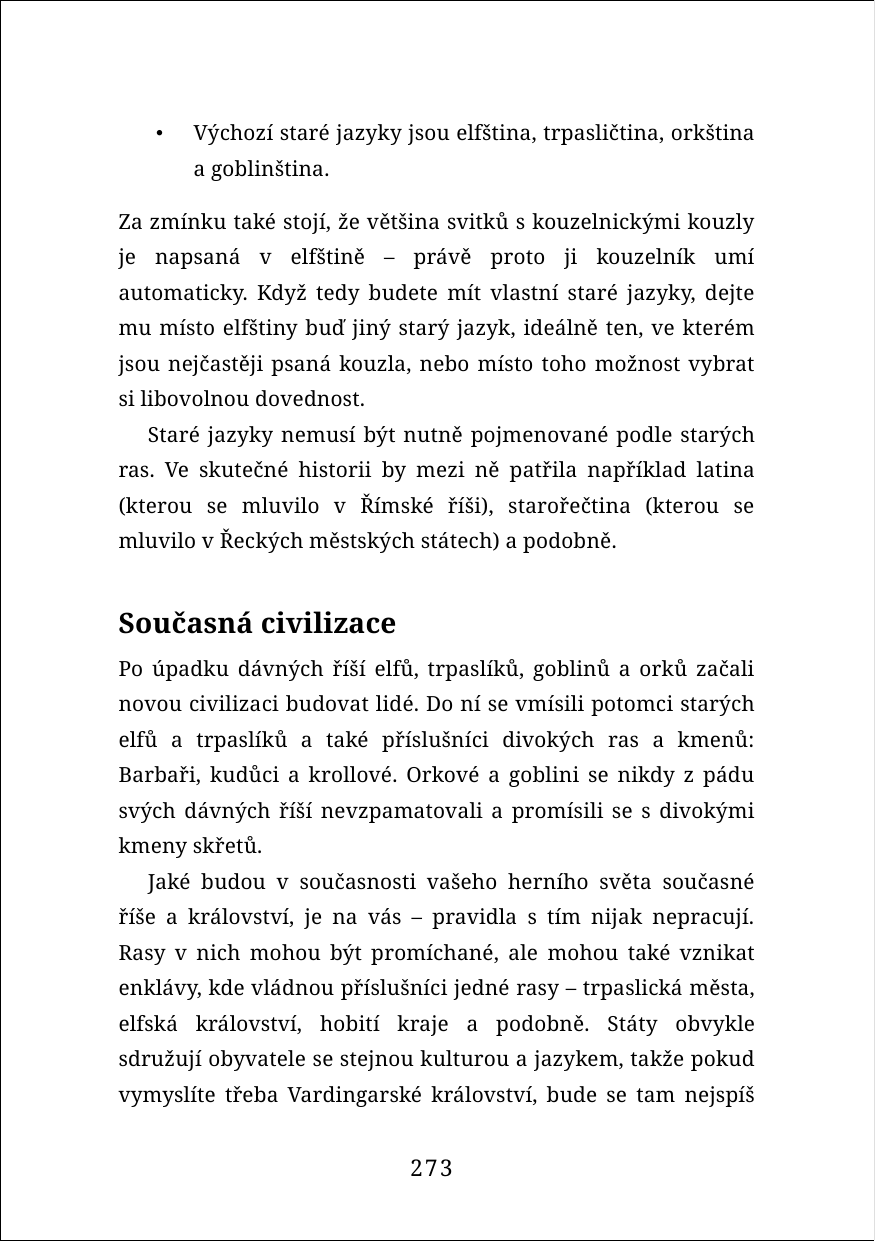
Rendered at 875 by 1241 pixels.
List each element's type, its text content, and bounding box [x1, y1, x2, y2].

text Za zmínku také stojí, že většina svitků s kouzelnickými kouzly je napsaná v elfštině – právě proto ji kouzelník umí automaticky. Když tedy budete mít vlastní staré jazyky, dejte mu místo elfštiny buď jiný starý jazyk, ideálně ten, ve kterém jsou nejčastěji psaná kouzla, nebo místo toho možnost vybrat si libovolnou dovednost. Staré jazyky nemusí být nutně pojmenované podle starých ras. Ve skutečné historii by mezi ně patřila například latina (kterou se mluvilo v Římské říši), starořečtina (kterou se mluvilo v Řeckých městských státech) a podobně. [118, 207, 756, 555]
list Výchozí staré jazyky jsou elfština, trpasličtina, orkština a goblinština. [156, 118, 756, 182]
text Po úpadku dávných říší elfů, trpaslíků, goblinů a orků začali novou civilizaci budovat lidé. Do ní se vmísili potomci starých elfů a trpaslíků a také příslušníci divokých ras a kmenů: Barbaři, kudůci a krollové. Orkové a goblini se nikdy z pádu svých dávných říší nevzpamatovali a promísili se s divokými kmeny skřetů. Jaké budou v současnosti vašeho herního světa současné říše a království, je na vás – pravidla s tím nijak nepracují. Rasy v nich mohou být promíchané, ale mohou také vznikat enklávy, kde vládnou příslušníci jedné rasy – trpaslická města, elfská království, hobití kraje a podobně. Státy obvykle sdružují obyvatele se stejnou kulturou a jazykem, takže pokud vymyslíte třeba Vardingarské království, bude se tam nejspíš [118, 654, 756, 1108]
subtitle Současná civilizace [118, 603, 756, 642]
